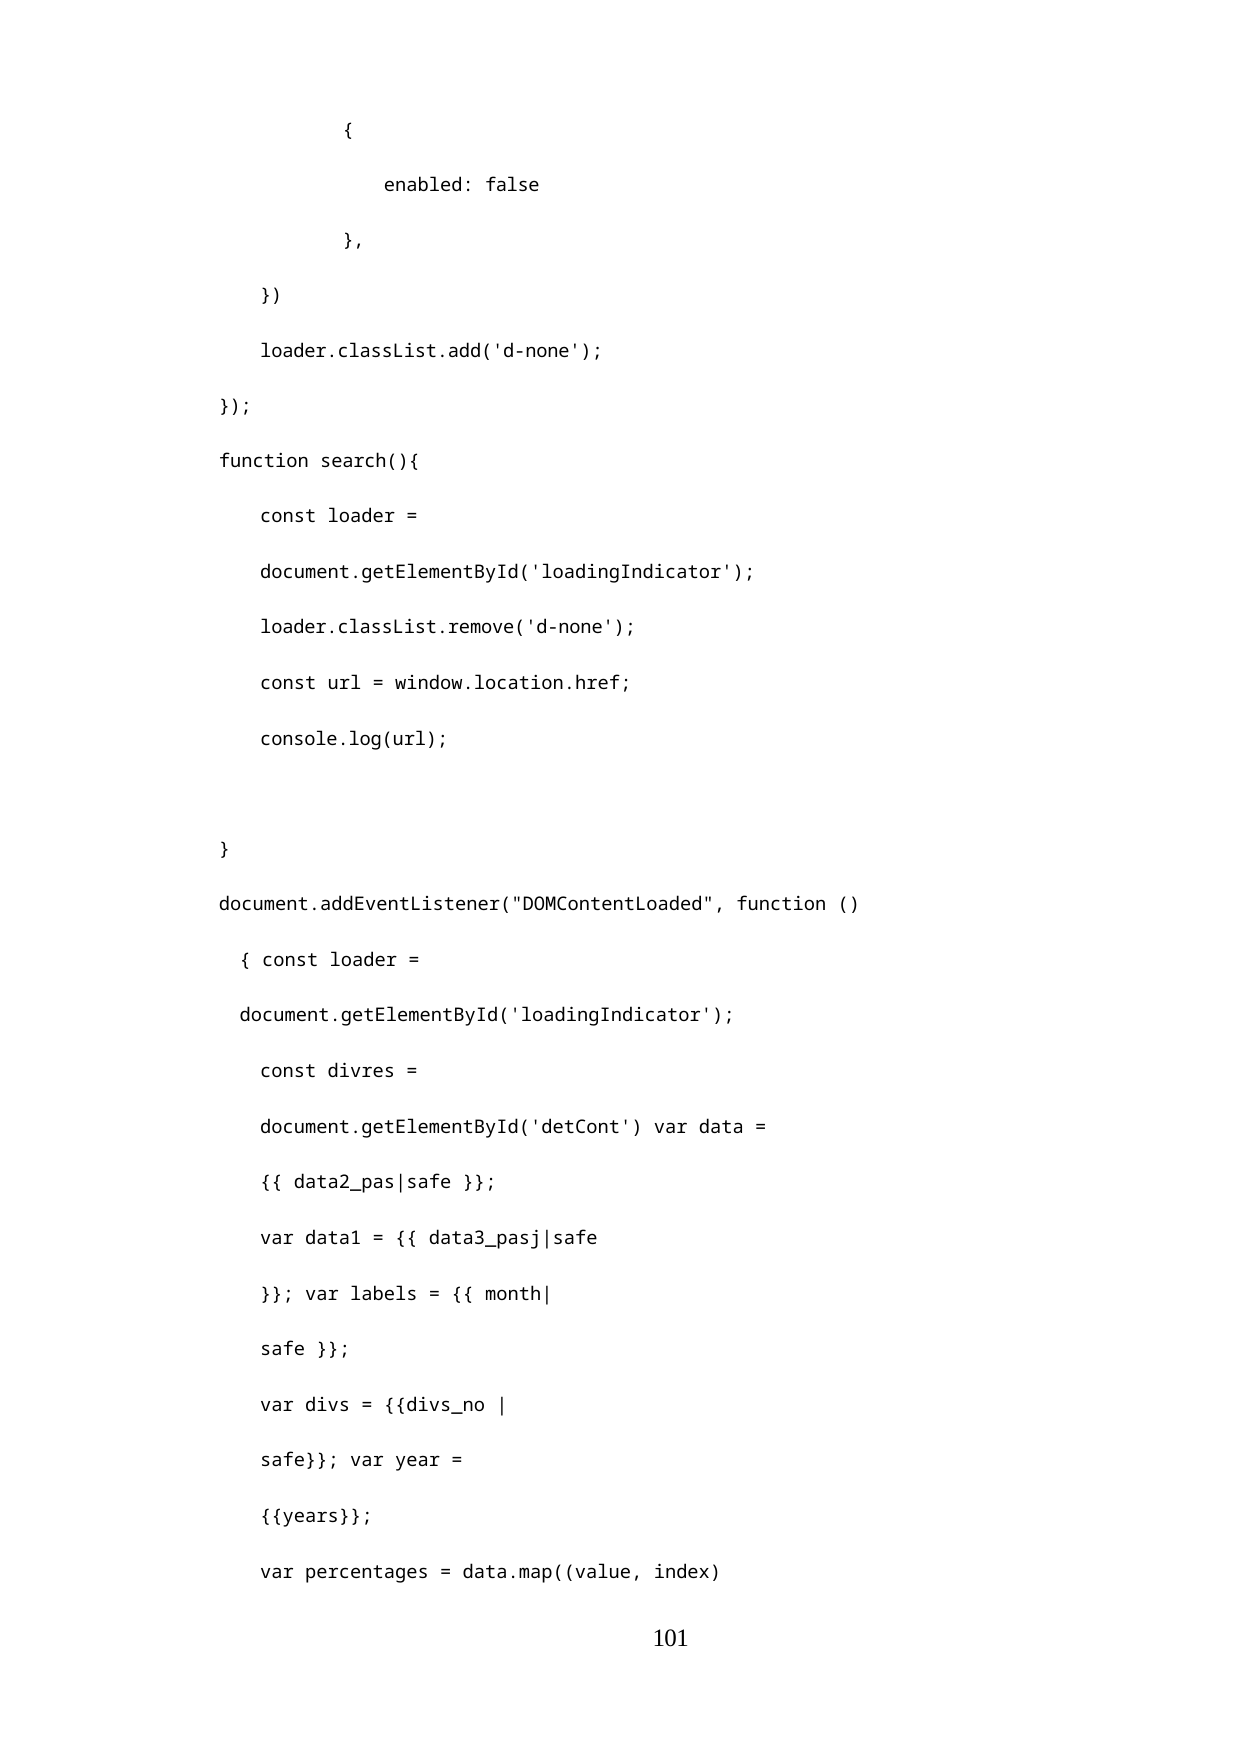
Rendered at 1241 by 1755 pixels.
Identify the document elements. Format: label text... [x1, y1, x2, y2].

text function search(){ [219, 447, 1241, 473]
text document.addEventListener("DOMContentLoaded", function () { const loader = document.getElementById('loadingIndicator'); [219, 890, 876, 1027]
text }, [342, 227, 1241, 252]
text }) [260, 282, 1241, 307]
text const divres = document.getElementById('detCont') var data = {{ data2_pas|safe }}; [260, 1057, 790, 1194]
text var percentages = data.map((value, index) [260, 1558, 738, 1583]
text var data1 = {{ data3_pasj|safe }}; var labels = {{ month|safe }}; [260, 1224, 632, 1361]
text }); [219, 392, 1241, 417]
text { [342, 116, 1241, 142]
text loader.classList.add('d-none'); [260, 337, 1241, 362]
text const url = window.location.href; console.log(url); [260, 669, 646, 750]
text const loader = document.getElementById('loadingIndicator'); loader.classList.remove('d-none'); [260, 502, 868, 639]
text enabled: false [383, 171, 1241, 197]
text } [219, 835, 1241, 861]
text var divs = {{divs_no | safe}}; var year = {{years}}; [260, 1391, 581, 1528]
